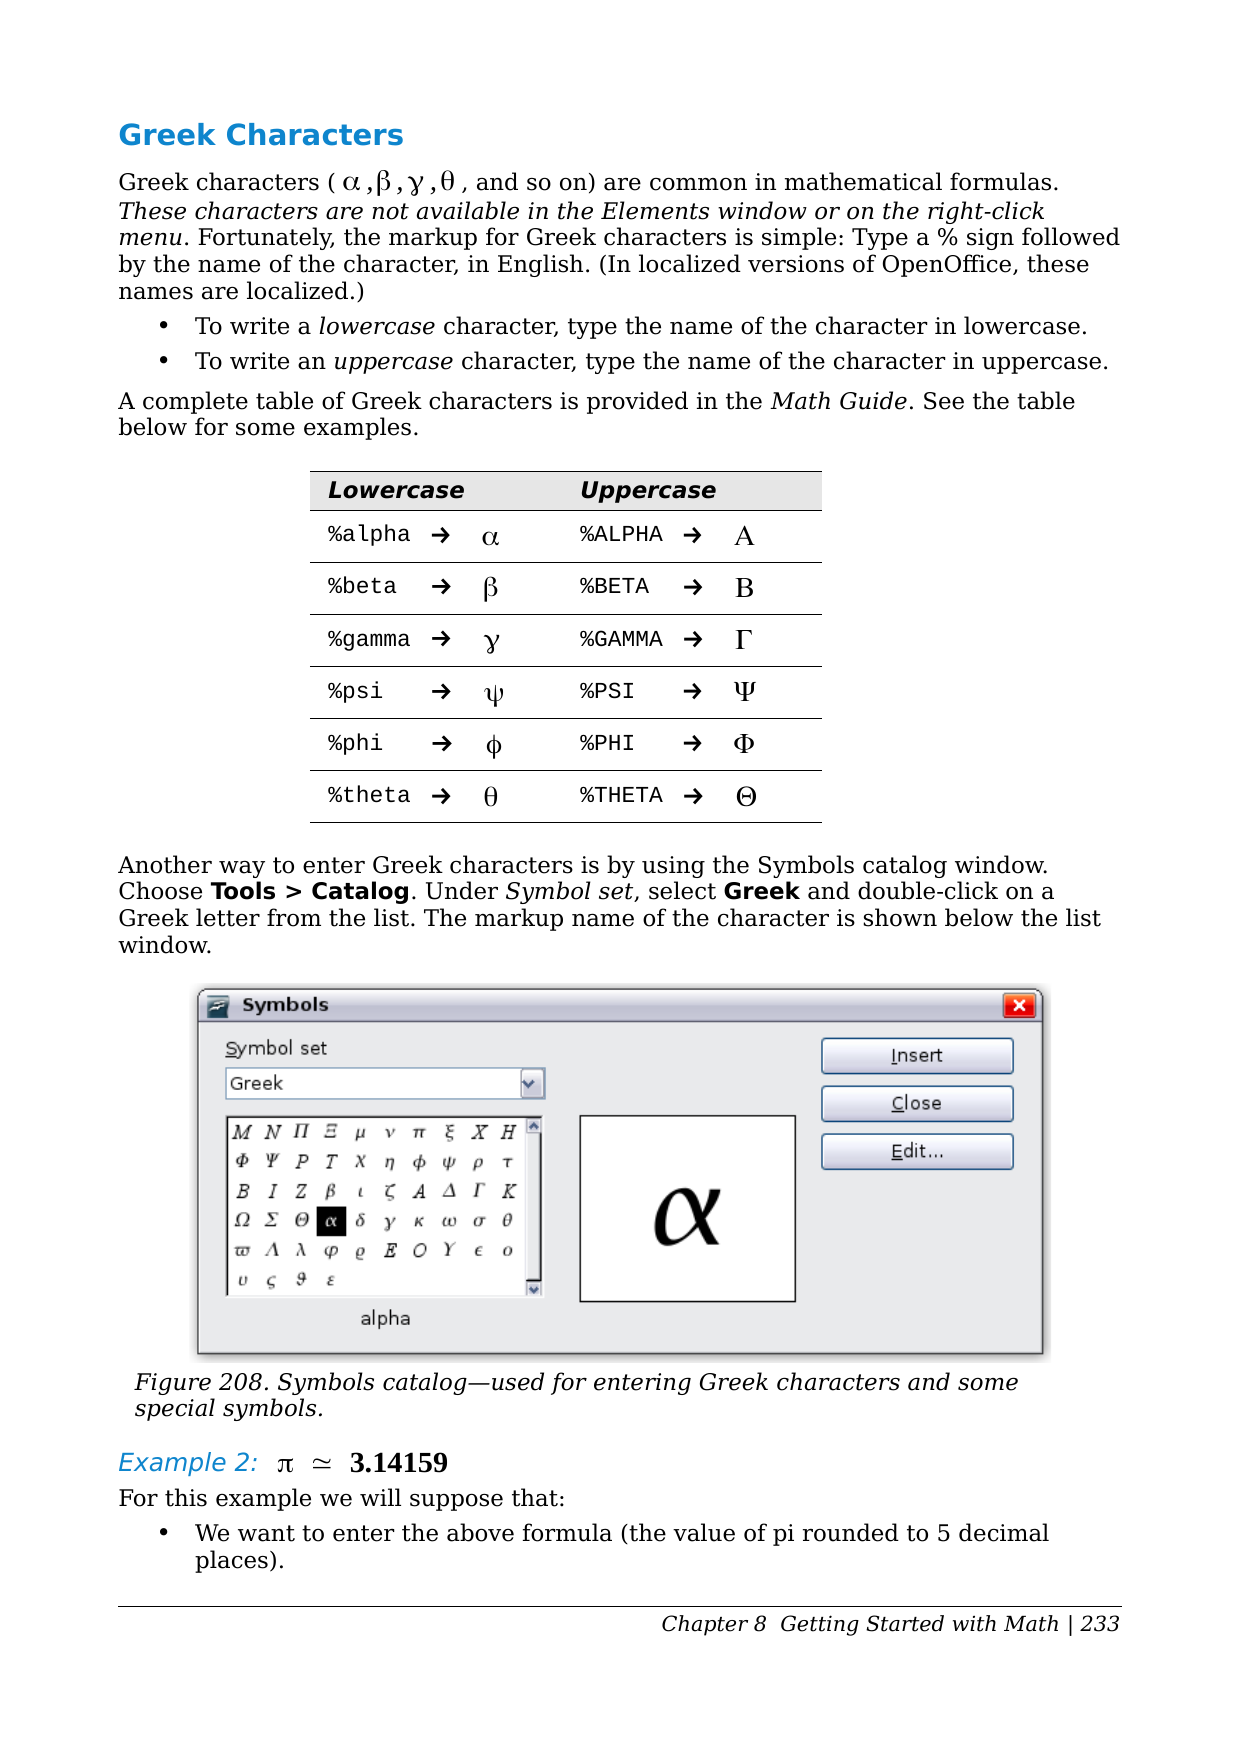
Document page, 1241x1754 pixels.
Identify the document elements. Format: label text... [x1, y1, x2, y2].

table_cell %gamma [310, 615, 562, 666]
table_cell %beta [310, 563, 562, 614]
table_cell %PSI [562, 667, 822, 718]
table_cell %BETA [562, 563, 822, 614]
table_cell %psi [310, 667, 562, 718]
table_cell %ALPHA [562, 511, 822, 562]
list To write a lowercase character, type the name of the character in lowercase. [156, 311, 1122, 340]
picture [189, 983, 1052, 1363]
text Figure . Symbols catalog—used for entering Greek characters and some special symbols. [134, 1369, 1106, 1422]
text A complete table of Greek characters is provided in the Math Guide. See the table below for some examples. [118, 388, 1122, 441]
list To write an uppercase character, type the name of the character in uppercase. [156, 346, 1122, 376]
list Greek characters (, and so on) are common in mathematical formulas. These characters are not available in the Elements window or on the right-click menu. Fortunately, the markup for Greek characters is simple: Type a % sign followed by the name of the character, in English. (In localized versions of OpenOffice, these names are localized.) [118, 164, 1122, 304]
table_cell %theta [310, 771, 562, 822]
text Another way to enter Greek characters is by using the Symbols catalog window. Choose Tools > Catalog. Under Symbol set, select Greek and double-click on a Greek letter from the list. The markup name of the character is shown below the list window. [118, 852, 1122, 958]
list For this example we will suppose that: [118, 1485, 1122, 1512]
table_cell %phi [310, 719, 562, 770]
list We want to enter the above formula (the value of pi rounded to 5 decimal places). [156, 1518, 1122, 1574]
table_cell %GAMMA [562, 615, 822, 666]
table_cell %THETA [562, 771, 822, 822]
table_header Uppercase [562, 472, 822, 510]
subtitle Example 2: [118, 1446, 1122, 1479]
table_cell %PHI [562, 719, 822, 770]
subtitle Greek Characters [118, 118, 1122, 152]
table_header Lowercase [310, 472, 562, 510]
table_cell %alpha [310, 511, 562, 562]
